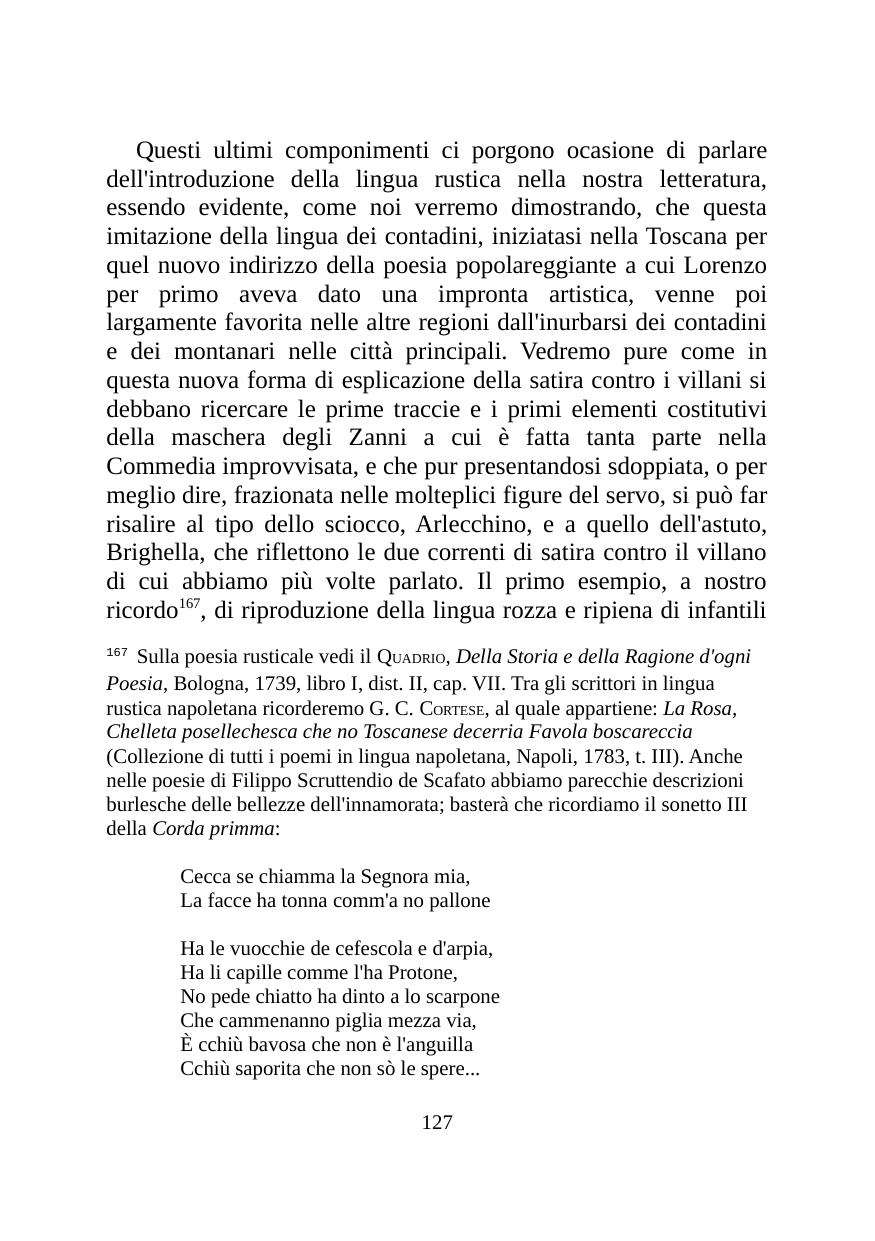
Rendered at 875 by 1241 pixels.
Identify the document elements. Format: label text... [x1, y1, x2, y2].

text Ha li capille comme l'ha Protone, [106, 960, 768, 984]
text Cchiù saporita che non sò le spere... [106, 1056, 768, 1080]
text No pede chiatto ha dinto a lo scarpone [106, 984, 768, 1008]
text Ha le vuocchie de cefescola e d'arpia, [106, 936, 768, 960]
text La facce ha tonna comm'a no pallone [106, 888, 768, 912]
text Sulla poesia rusticale vedi il Quadrio, Della Storia e della Ragione d'ogni Poesia, Bologna, 1739, libro I, dist. II, cap. VII. Tra gli scrittori in lingua rustica napoletana ricorderemo G. C. Cortese, al quale appartiene: La Rosa, Chelleta posellechesca che no Toscanese decerria Favola boscareccia (Collezione di tutti i poemi in lingua napoletana, Napoli, 1783, t. III). Anche nelle poesie di Filippo Scruttendio de Scafato abbiamo parecchie descrizioni burlesche delle bellezze dell'innamorata; basterà che ricordiamo il sonetto III della Corda primma: [106, 643, 768, 840]
text Cecca se chiamma la Segnora mia, [106, 864, 768, 888]
text Questi ultimi componimenti ci porgono ocasione di parlare dell'introduzione della lingua rustica nella nostra letteratura, essendo evidente, come noi verremo dimostrando, che questa imitazione della lingua dei contadini, iniziatasi nella Toscana per quel nuovo indirizzo della poesia popolareggiante a cui Lorenzo per primo aveva dato una impronta artistica, venne poi largamente favorita nelle altre regioni dall'inurbarsi dei contadini e dei montanari nelle città principali. Vedremo pure come in questa nuova forma di esplicazione della satira contro i villani si debbano ricercare le prime traccie e i primi elementi costitutivi della maschera degli Zanni a cui è fatta tanta parte nella Commedia improvvisata, e che pur presentandosi sdoppiata, o per meglio dire, frazionata nelle molteplici figure del servo, si può far risalire al tipo dello sciocco, Arlecchino, e a quello dell'astuto, Brighella, che riflettono le due correnti di satira contro il villano di cui abbiamo più volte parlato. Il primo esempio, a nostro ricordo, di riproduzione della lingua rozza e ripiena di infantili [106, 135, 768, 624]
text Che cammenanno piglia mezza via, [106, 1008, 768, 1032]
text È cchiù bavosa che non è l'anguilla [106, 1032, 768, 1056]
